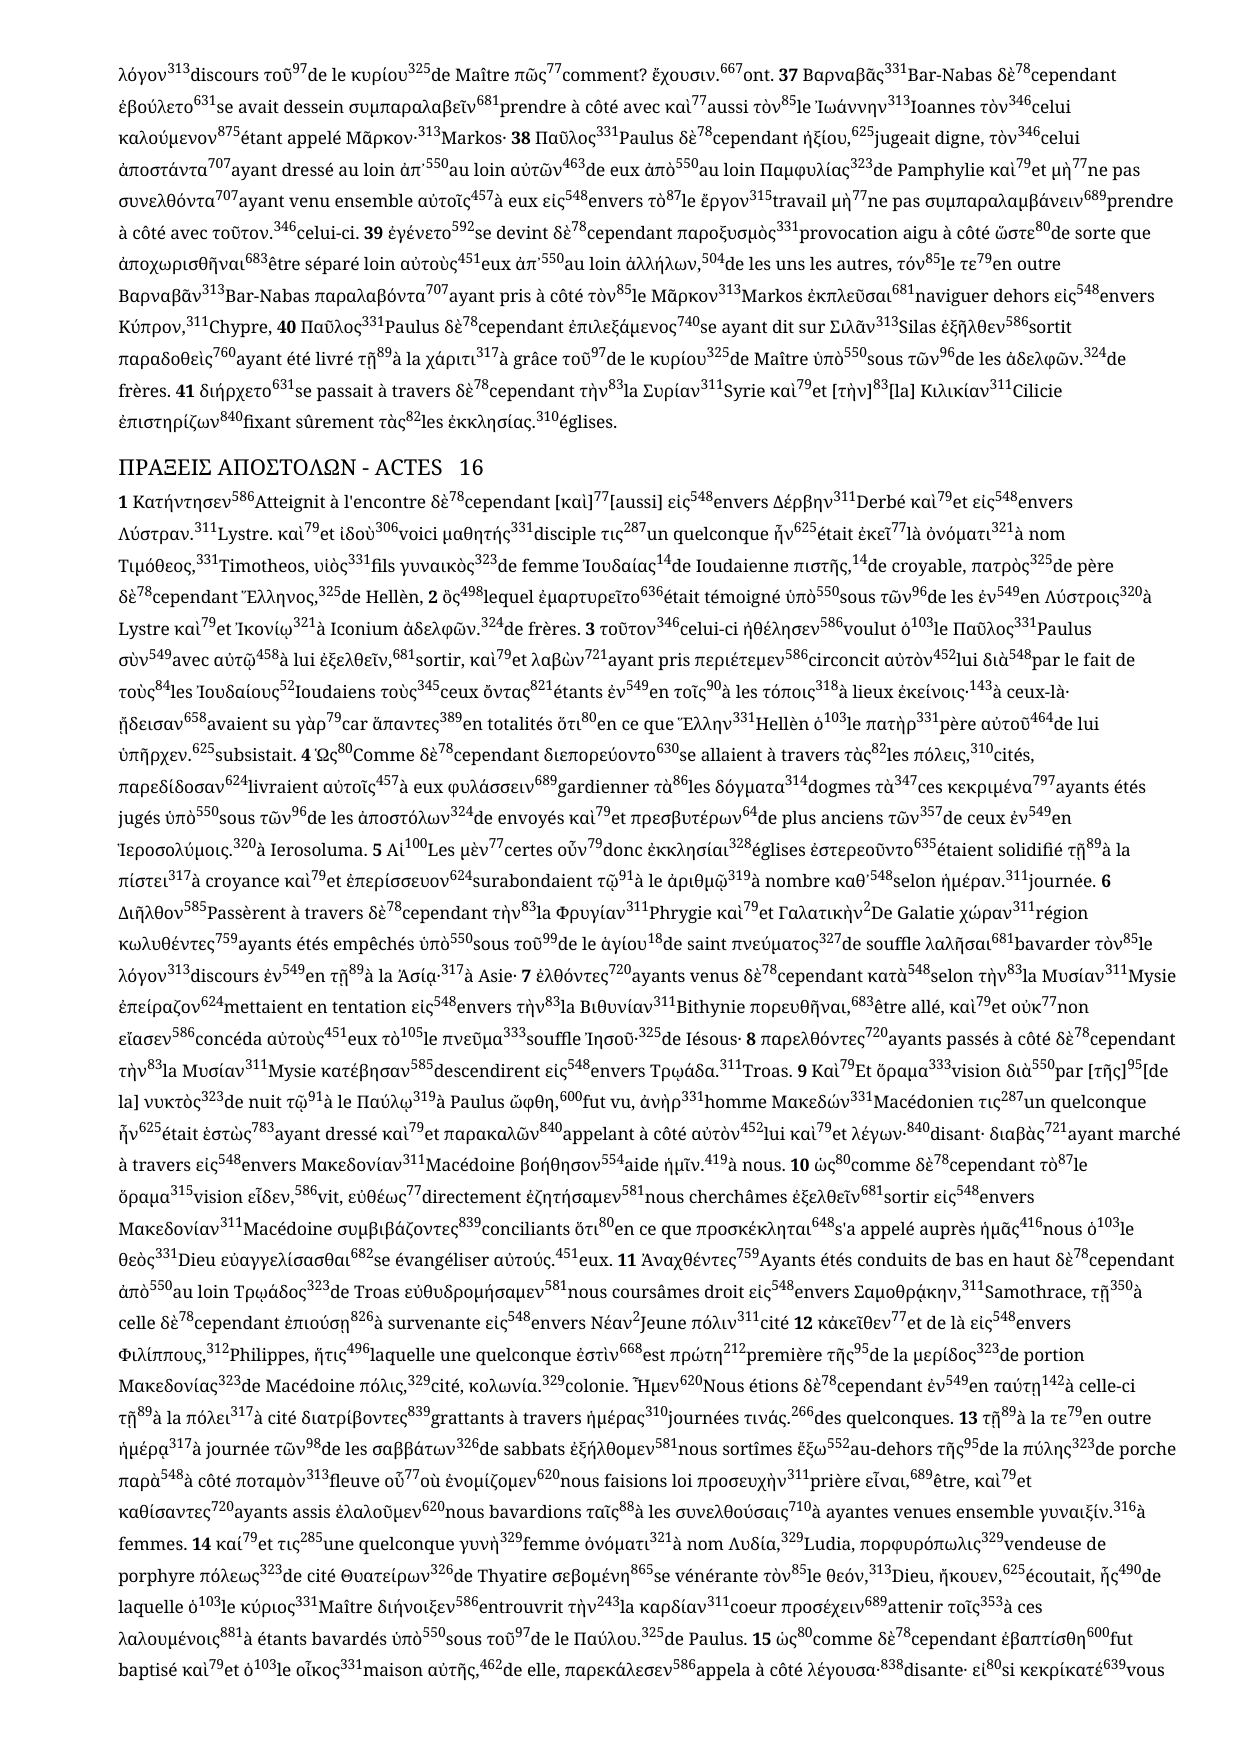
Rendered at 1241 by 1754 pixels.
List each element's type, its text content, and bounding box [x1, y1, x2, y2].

text 1 Καί79Et τινες389des quelconques κατελθόντες720ayants venus de haut en bas ἀπὸ550au loin τῆς95de la Ἰουδαίας323de Ioudaia ἐδίδασκον624enseignaient τοὺς84les ἀδελφοὺς312frères ὅτι,80en ce que, ἐὰν80si le cas échéant μὴ77ne pas περιτμηθῆτε908que vous soyez circoncit τῷ93à le ἔθει321à coutume τῷ354à ce Μωϋσέως,325de Môusês, οὐ77non δύνασθε671vous vous pouvez σωθῆναι.683être sauvé. 2 γενομένης732de se ayante devenue δὲ78cependant στάσεως323de dressement καὶ79et ζητήσεως323de recherche οὐκ77non ὀλίγης382de peu τῷ91à le Παύλῳ319à Paulus καὶ79et τῷ91à le Βαρναβᾷ319à Bar-Nabas πρὸς548vers αὐτούς,451eux, ἔταξαν585ordonnancèrent ἀναβαίνειν689monter Παῦλον313Paulus καὶ79et Βαρναβᾶν313Bar-Nabas καί79et τινας268des quelconques ἄλλους372autres ἐξ550hors αὐτῶν463de eux πρὸς548vers τοὺς84les ἀποστόλους312envoyés καὶ79et πρεσβυτέρους52plus anciens εἰς548envers Ἰερουσαλὴμ311Ierousalem περὶ550autour τοῦ99de le ζητήματος327de sujet de recherche τούτου.152de ce-ci. 3 Οἱ102Les μὲν340certes οὖν79donc προπεμφθέντες759ayants étés mandés en avant ὑπὸ550sous τῆς95de la ἐκκλησίας323de église διήρχοντο630se passaient à travers τήν83la τε79en outre Φοινίκην311Phénicie καὶ79et Σαμάρειαν311Samareia ἐκδιηγούμενοι866se décrivants τὴν83la ἐπιστροφὴν311retournement au-dessus τῶν98de les ἐθνῶν326de ethnies καὶ79et ἐποίουν624faisaient χαρὰν311joie μεγάλην2grande πᾶσιν274à tous τοῖς90à les ἀδελφοῖς.318à frères. 4 παραγενόμενοι739se ayants devenus à côté δὲ78cependant εἰς548envers Ἱεροσόλυμα314Ierosoluma παρεδέχθησαν599furent accepté à côté ἀπὸ550au loin τῆς95de la ἐκκλησίας323de église καὶ79et τῶν96de les ἀποστόλων324de envoyés καὶ79et τῶν96de les πρεσβυτέρων,64de plus anciens, ἀνήγγειλάν585annoncèrent de bas en haut τε79en outre ὅσα481autant lesquels ὁ103le θεὸς331Dieu ἐποίησεν586fit μετ᾽550avec αὐτῶν.463de eux. 5 Ἐξανέστησαν585Redressèrent au-dehors δέ78cependant τινες389des quelconques τῶν357de ceux ἀπὸ550au loin τῆς95de la αἱρέσεως323de hérésie τῶν96de les Φαρισαίων324de Pharisiens πεπιστευκότες782ayants crus λέγοντες839disants ὅτι80en ce que δεῖ668attache de lien περιτέμνειν689circoncire αὐτοὺς451eux παραγγέλλειν689messager à côté τε79en outre τηρεῖν689garder τὸν85le νόμον313loi Μωϋσέως.325de Môusês. 6 Συνήχθησάν599Furent mené ensemble δὲ78cependant οἱ102les ἀπόστολοι330envoyés καὶ79et οἱ102les πρεσβύτεροι70plus anciens ἰδεῖν681voir περὶ550autour τοῦ97de le λόγου325de discours τούτου.150de celui-ci. 7 Πολλῆς279de Nombreuse δὲ78cependant ζητήσεως323de recherche γενομένης732de se ayante devenue ἀναστὰς721ayant redressé Πέτρος331Pierre εἶπεν586dit πρὸς548vers αὐτούς·451eux· ἄνδρες336hommes ἀδελφοί,336frères, ὑμεῖς447vous ἐπίστασθε671vous vous établissez sûrement ὅτι80en ce que ἀφ᾽550au loin ἡμερῶν322de journées ἀρχαίων13de originaires ἐν549en ὑμῖν438à vous ἐξελέξατο592se élut ὁ103le θεὸς331Dieu διὰ550par τοῦ99de le στόματός327de bouche μου424de moi ἀκοῦσαι681écouter τὰ86les ἔθνη314ethnies τὸν85le λόγον313discours τοῦ99de le εὐαγγελίου327de évangile καὶ79et πιστεῦσαι.681croire. 8 καὶ79et ὁ103le καρδιογνώστης331connaisseur de coeur θεὸς331Dieu ἐμαρτύρησεν586témoigna αὐτοῖς459à eux δοὺς721ayant donné τὸ87le πνεῦμα315souffle τὸ87le ἅγιον6saint καθὼς77de haut en bas comme καὶ77aussi ἡμῖν419à nous 9 καὶ79et οὐδὲν375aucun διέκρινεν586jugea à travers μεταξὺ552entre ἡμῶν423de nous τε79en outre καὶ79et αὐτῶν465de eux τῇ89à la πίστει317à croyance καθαρίσας721ayant purifié τὰς82les καρδίας310coeurs αὐτῶν.465de eux. 10 νῦν77maintenant οὖν79donc τί399quel πειράζετε665vous mettez en tentation τὸν85le θεὸν313Dieu ἐπιθεῖναι681surposer ζυγὸν313joug-balance ἐπὶ548sur τὸν85le τράχηλον313cou τῶν96de les μαθητῶν324de disciples ὃν480lequel οὔτε79ni οἱ102les πατέρες330pères ἡμῶν423de nous οὔτε79ni ἡμεῖς430nous ἰσχύσαμεν581nous eûmes la ténacité βαστάσαι;681mettre en charge; 11 ἀλλὰ79mais διὰ550par τῆς95de la χάριτος323de grâce τοῦ97de le κυρίου325de Maître Ἰησοῦ325de Iésous πιστεύομεν663nous croyons σωθῆναι683être sauvé καθ᾽548selon ὃν295lequel τρόπον313manière κἀκεῖνοι.363et ceux-là. 12 Ἐσίγησεν586Garda le silence δὲ78cependant πᾶν289tout τὸ105le πλῆθος333multitude καὶ79et ἤκουον624écoutaient Βαρναβᾶ325de Bar-Nabas καὶ79et Παύλου325de Paulus ἐξηγουμένων860de se racontants ὅσα481autant lesquels ἐποίησεν586fit ὁ103le θεὸς331Dieu σημεῖα314signes καὶ79et τέρατα314prodiges ἐν549en τοῖς92à les ἔθνεσιν320à ethnies δι᾽550par αὐτῶν.463de eux. 13 Μετὰ548Après δὲ78cependant τὸ348ce σιγῆσαι681garder le silence αὐτοὺς451eux ἀπεκρίθη600fut répondu Ἰάκωβος331Iakobos λέγων·840disant· ἄνδρες336hommes ἀδελφοί,336frères, ἀκούσατέ553écoutez μου.424de moi. 14 Συμεὼν331Syméon ἐξηγήσατο592se raconta καθὼς77de haut en bas comme πρῶτον77premièrement ὁ103le θεὸς331Dieu ἐπεσκέψατο592se rendit supervision λαβεῖν681prendre ἐξ550hors ἐθνῶν326de ethnies λαὸν313peuple τῷ93à le ὀνόματι321à nom αὐτοῦ.464de lui. 15 καὶ79et τούτῳ354à ce-ci συμφωνοῦσιν667sonnent ensemble οἱ102les λόγοι330discours τῶν96de les προφητῶν324de prophètes καθὼς77de haut en bas comme γέγραπται·654a été graphé· 16 μετὰ548après ταῦτα347ces-ci ἀναστρέψω602je tournerai de bas en haut καὶ79et ἀνοικοδομήσω602je réédifierai en maison τὴν83la σκηνὴν311tente Δαυὶδ325de Dauid τὴν478celle πεπτωκυῖαν768ayante tombée καὶ79et τὰ347ces κατεστραμμένα797ayants étés catastrophés αὐτῆς462de elle ἀνοικοδομήσω602je réédifierai en maison καὶ79et ἀνορθώσω602je redresserai droit αὐτήν,450elle, 17 ὅπως80de telle manière que ἂν340le cas échéant ἐκζητήσωσιν898que recherchent οἱ102les κατάλοιποι70bas-restants τῶν96de les ἀνθρώπων324de êtres humains τὸν85le κύριον313Maître καὶ77aussi πάντα288tous τὰ104les ἔθνη332ethnies ἐφ᾽548sur οὓς479lesquels ἐπικέκληται654a été surnommé τὸ105le ὄνομά333nom μου424de moi ἐπ᾽548sur αὐτούς,451eux, λέγει668dit κύριος331Maître ποιῶν840faisant ταῦτα347ces-ci 18 γνωστὰ33connus ἀπ᾽550au loin αἰῶνος.325de ère. 19 διὸ79c'est pourquoi ἐγὼ431moi κρίνω664je juge μὴ79ne pas παρενοχλεῖν689tumultuer au-dedans à côté τοῖς351à ceux ἀπὸ550au loin τῶν98de les ἐθνῶν326de ethnies ἐπιστρέφουσιν827à retournants au-dessus ἐπὶ548sur τὸν85le θεόν,313Dieu, 20 ἀλλ᾽79mais ἐπιστεῖλαι681suréquiper αὐτοῖς457à eux τοῦ360de ce ἀπέχεσθαι690se tenir au loin τῶν98de les ἀλισγημάτων326de souillures τῶν98de les εἰδώλων326de idoles καὶ79et τῆς95de la πορνείας323de pornation καὶ79et τοῦ99de le πνικτοῦ67de étouffé καὶ79et τοῦ99de le αἵματος.327de sang. 21 Μωϋσῆς331Môusês γὰρ79car ἐκ550hors γενεῶν322de générations ἀρχαίων13de originaires κατὰ548selon πόλιν311cité τοὺς345ceux κηρύσσοντας821annonçants αὐτὸν452lui ἔχει668a ἐν549en ταῖς88à les συναγωγαῖς316à synagogues κατὰ548selon πᾶν271tout σάββατον315sabbat ἀναγινωσκόμενος.891étant pris connaissance. 22 Τότε77Alors ἔδοξεν586estima τοῖς90à les ἀποστόλοις318à envoyés καὶ79et τοῖς90à les πρεσβυτέροις58à plus anciens σὺν549avec ὅλῃ273à toute entière τῇ89à la ἐκκλησίᾳ317à église ἐκλεξαμένους725se ayants élus ἄνδρας312hommes ἐξ550hors αὐτῶν463de eux πέμψαι681mander εἰς548envers Ἀντιόχειαν311Antioche σὺν549avec τῷ91à le Παύλῳ319à Paulus καὶ79et Βαρναβᾷ,319à Bar-Nabas, Ἰούδαν313Iouda τὸν346celui καλούμενον875étant appelé Βαρσαββᾶν313Bar-Sabbas καὶ79et Σιλᾶν,313Silas, ἄνδρας312hommes ἡγουμένους848se gouvernants ἐν549en τοῖς90à les ἀδελφοῖς,318à frères, 23 γράψαντες720ayants graphés διὰ550par χειρὸς323de main αὐτῶν·463de eux· Οἱ102Les ἀπόστολοι330envoyés καὶ79et οἱ102les πρεσβύτεροι70plus anciens ἀδελφοὶ330frères τοῖς351à ceux κατὰ548selon τὴν83la Ἀντιόχειαν311Antioche καὶ79et Συρίαν311Syrie καὶ79et Κιλικίαν311Cilicie ἀδελφοῖς318à frères τοῖς351à ceux ἐξ550hors ἐθνῶν326de ethnies χαίρειν.309être de joie. 24 Ἐπειδὴ80Parce que donc ἠκούσαμεν581nous écoutâmes ὅτι80en ce que τινὲς389des quelconques ἐξ550hors ἡμῶν423de nous [ἐξελθόντες]720[ayants sortis] ἐτάραξαν585troublèrent ὑμᾶς436vous λόγοις318à discours ἀνασκευάζοντες839équipants de bas en haut τὰς82les ψυχὰς310âmes ὑμῶν441de vous οἷς485à lesquels οὐ77non διεστειλάμεθα,587nous nous équipâmes en séparant, 25 ἔδοξεν586estima ἡμῖν419à nous γενομένοις729à se ayants devenus ὁμοθυμαδὸν77en même fureur ἐκλεξαμένοις729à se ayants élus ἄνδρας312hommes πέμψαι681mander πρὸς548vers ὑμᾶς436vous σὺν549avec τοῖς90à les ἀγαπητοῖς58à aimés ἡμῶν423de nous Βαρναβᾷ319à Bar-Nabas καὶ79et Παύλῳ,319à Paulus, 26 ἀνθρώποις318à êtres humains παραδεδωκόσιν773à ayants livrés τὰς82les ψυχὰς310âmes αὐτῶν463de eux ὑπὲρ550au-dessus τοῦ99de le ὀνόματος327de nom τοῦ97de le κυρίου325de Maître ἡμῶν423de nous Ἰησοῦ325de Iésous Χριστοῦ.325de Christ. 27 ἀπεστάλκαμεν637nous avons envoyé οὖν79donc Ἰούδαν313Iouda καὶ79et Σιλᾶν313Silas καὶ79et αὐτοὺς451eux διὰ550par λόγου325de discours ἀπαγγέλλοντας821rapportants annonce τὰ86les αὐτά.347mêmes. 28 ἔδοξεν586estima γὰρ79car τῷ93à le πνεύματι321à souffle τῷ93à le ἁγίῳ12à saint καὶ79et ἡμῖν419à nous μηδὲν271pas un πλέον55plus nombreusement ἐπιτίθεσθαι692être surposé ὑμῖν438à vous βάρος315poids πλὴν552toutefois τούτων359de ces-ci τῶν359de ces ἐπάναγκες,77sur la nécessité, 29 ἀπέχεσθαι690se tenir au loin εἰδωλοθύτων66de idolothytes καὶ79et αἵματος327de sang καὶ79et πνικτῶν66de étouffés καὶ79et πορνείας,323de pornation, ἐξ550hors ὧν493de lesquels διατηροῦντες839gardants au travers ἑαυτοὺς515vous-mêmes εὖ77bien πράξετε.603vous pratiquerez. Ἔρρωσθε.567Ayez été renforcés. 30 Οἱ468Ceux μὲν340certes οὖν79donc ἀπολυθέντες759ayants étés déliés au loin κατῆλθον585vinrent de haut en bas εἰς548envers Ἀντιόχειαν,311Antioche, καὶ79et συναγαγόντες720ayants menés ensemble τὸ87le πλῆθος315multitude ἐπέδωκαν585donnèrent de surcroît τὴν83la ἐπιστολήν.311épître. 31 ἀναγνόντες720ayants pris connaissance δὲ78cependant ἐχάρησαν599furent été de joie ἐπὶ549sur τῇ89à la παρακλήσει.317à appel à côté. 32 Ἰούδας331Iouda τε79en outre καὶ79et Σιλᾶς331Silas καὶ77aussi αὐτοὶ541eux-mêmes προφῆται330prophètes ὄντες839étants διὰ550par λόγου325de discours πολλοῦ281de nombreux παρεκάλεσαν585appelèrent à côté τοὺς84les ἀδελφοὺς312frères καὶ79et ἐπεστήριξαν,585fixèrent sûrement, 33 ποιήσαντες720ayants faits δὲ78cependant χρόνον313temps ἀπελύθησαν599furent délié au loin μετ᾽550avec εἰρήνης323de paix ἀπὸ550au loin τῶν96de les ἀδελφῶν324de frères πρὸς548vers τοὺς345ceux ἀποστείλαντας706ayants envoyés αὐτούς.451eux. 34 35 Παῦλος331Paulus δὲ78cependant καὶ79et Βαρναβᾶς331Bar-Nabas διέτριβον624grattaient à travers ἐν549en Ἀντιοχείᾳ317à Antioche διδάσκοντες839enseignants καὶ79et εὐαγγελιζόμενοι866se évangélisants μετὰ550avec καὶ77aussi ἑτέρων383de autres-différents πολλῶν280de nombreux τὸν85le λόγον313discours τοῦ97de le κυρίου.325de Maître. 36 Μετὰ548Après δέ78cependant τινας266des quelconques ἡμέρας310journées εἶπεν586dit πρὸς548vers Βαρναβᾶν313Bar-Nabas Παῦλος·331Paulus· ἐπιστρέψαντες720ayants retournés au-dessus δὴ340évidemment ἐπισκεψώμεθα900que nous nous rendions supervision τοὺς84les ἀδελφοὺς312frères κατὰ548selon πόλιν311cité πᾶσαν267toute ἐν549en αἷς483à lesquelles κατηγγείλαμεν581nous annonçâmes de haut en bas τὸν85le λόγον313discours τοῦ97de le κυρίου325de Maître πῶς77comment? ἔχουσιν.667ont. 37 Βαρναβᾶς331Bar-Nabas δὲ78cependant ἐβούλετο631se avait dessein συμπαραλαβεῖν681prendre à côté avec καὶ77aussi τὸν85le Ἰωάννην313Ioannes τὸν346celui καλούμενον875étant appelé Μᾶρκον·313Markos· 38 Παῦλος331Paulus δὲ78cependant ἠξίου,625jugeait digne, τὸν346celui ἀποστάντα707ayant dressé au loin ἀπ᾽550au loin αὐτῶν463de eux ἀπὸ550au loin Παμφυλίας323de Pamphylie καὶ79et μὴ77ne pas συνελθόντα707ayant venu ensemble αὐτοῖς457à eux εἰς548envers τὸ87le ἔργον315travail μὴ77ne pas συμπαραλαμβάνειν689prendre à côté avec τοῦτον.346celui-ci. 39 ἐγένετο592se devint δὲ78cependant παροξυσμὸς331provocation aigu à côté ὥστε80de sorte que ἀποχωρισθῆναι683être séparé loin αὐτοὺς451eux ἀπ᾽550au loin ἀλλήλων,504de les uns les autres, τόν85le τε79en outre Βαρναβᾶν313Bar-Nabas παραλαβόντα707ayant pris à côté τὸν85le Μᾶρκον313Markos ἐκπλεῦσαι681naviguer dehors εἰς548envers Κύπρον,311Chypre, 40 Παῦλος331Paulus δὲ78cependant ἐπιλεξάμενος740se ayant dit sur Σιλᾶν313Silas ἐξῆλθεν586sortit παραδοθεὶς760ayant été livré τῇ89à la χάριτι317à grâce τοῦ97de le κυρίου325de Maître ὑπὸ550sous τῶν96de les ἀδελφῶν.324de frères. 41 διήρχετο631se passait à travers δὲ78cependant τὴν83la Συρίαν311Syrie καὶ79et [τὴν]83[la] Κιλικίαν311Cilicie ἐπιστηρίζων840fixant sûrement τὰς82les ἐκκλησίας.310églises. [118, 59, 1181, 434]
text ΠΡΑΞΕΙΣ ΑΠΟΣΤΟΛΩΝ - ACTES 16 [118, 452, 1181, 482]
text 1 Κατήντησεν586Atteignit à l'encontre δὲ78cependant [καὶ]77[aussi] εἰς548envers Δέρβην311Derbé καὶ79et εἰς548envers Λύστραν.311Lystre. καὶ79et ἰδοὺ306voici μαθητής331disciple τις287un quelconque ἦν625était ἐκεῖ77là ὀνόματι321à nom Τιμόθεος,331Timotheos, υἱὸς331fils γυναικὸς323de femme Ἰουδαίας14de Ioudaienne πιστῆς,14de croyable, πατρὸς325de père δὲ78cependant Ἕλληνος,325de Hellèn, 2 ὃς498lequel ἐμαρτυρεῖτο636était témoigné ὑπὸ550sous τῶν96de les ἐν549en Λύστροις320à Lystre καὶ79et Ἰκονίῳ321à Iconium ἀδελφῶν.324de frères. 3 τοῦτον346celui-ci ἠθέλησεν586voulut ὁ103le Παῦλος331Paulus σὺν549avec αὐτῷ458à lui ἐξελθεῖν,681sortir, καὶ79et λαβὼν721ayant pris περιέτεμεν586circoncit αὐτὸν452lui διὰ548par le fait de τοὺς84les Ἰουδαίους52Ioudaiens τοὺς345ceux ὄντας821étants ἐν549en τοῖς90à les τόποις318à lieux ἐκείνοις·143à ceux-là· ᾔδεισαν658avaient su γὰρ79car ἅπαντες389en totalités ὅτι80en ce que Ἕλλην331Hellèn ὁ103le πατὴρ331père αὐτοῦ464de lui ὑπῆρχεν.625subsistait. 4 Ὡς80Comme δὲ78cependant διεπορεύοντο630se allaient à travers τὰς82les πόλεις,310cités, παρεδίδοσαν624livraient αὐτοῖς457à eux φυλάσσειν689gardienner τὰ86les δόγματα314dogmes τὰ347ces κεκριμένα797ayants étés jugés ὑπὸ550sous τῶν96de les ἀποστόλων324de envoyés καὶ79et πρεσβυτέρων64de plus anciens τῶν357de ceux ἐν549en Ἱεροσολύμοις.320à Ierosoluma. 5 Αἱ100Les μὲν77certes οὖν79donc ἐκκλησίαι328églises ἐστερεοῦντο635étaient solidifié τῇ89à la πίστει317à croyance καὶ79et ἐπερίσσευον624surabondaient τῷ91à le ἀριθμῷ319à nombre καθ᾽548selon ἡμέραν.311journée. 6 Διῆλθον585Passèrent à travers δὲ78cependant τὴν83la Φρυγίαν311Phrygie καὶ79et Γαλατικὴν2De Galatie χώραν311région κωλυθέντες759ayants étés empêchés ὑπὸ550sous τοῦ99de le ἁγίου18de saint πνεύματος327de souffle λαλῆσαι681bavarder τὸν85le λόγον313discours ἐν549en τῇ89à la Ἀσίᾳ·317à Asie· 7 ἐλθόντες720ayants venus δὲ78cependant κατὰ548selon τὴν83la Μυσίαν311Mysie ἐπείραζον624mettaient en tentation εἰς548envers τὴν83la Βιθυνίαν311Bithynie πορευθῆναι,683être allé, καὶ79et οὐκ77non εἴασεν586concéda αὐτοὺς451eux τὸ105le πνεῦμα333souffle Ἰησοῦ·325de Iésous· 8 παρελθόντες720ayants passés à côté δὲ78cependant τὴν83la Μυσίαν311Mysie κατέβησαν585descendirent εἰς548envers Τρῳάδα.311Troas. 9 Καὶ79Et ὅραμα333vision διὰ550par [τῆς]95[de la] νυκτὸς323de nuit τῷ91à le Παύλῳ319à Paulus ὤφθη,600fut vu, ἀνὴρ331homme Μακεδών331Macédonien τις287un quelconque ἦν625était ἑστὼς783ayant dressé καὶ79et παρακαλῶν840appelant à côté αὐτὸν452lui καὶ79et λέγων·840disant· διαβὰς721ayant marché à travers εἰς548envers Μακεδονίαν311Macédoine βοήθησον554aide ἡμῖν.419à nous. 10 ὡς80comme δὲ78cependant τὸ87le ὅραμα315vision εἶδεν,586vit, εὐθέως77directement ἐζητήσαμεν581nous cherchâmes ἐξελθεῖν681sortir εἰς548envers Μακεδονίαν311Macédoine συμβιβάζοντες839conciliants ὅτι80en ce que προσκέκληται648s'a appelé auprès ἡμᾶς416nous ὁ103le θεὸς331Dieu εὐαγγελίσασθαι682se évangéliser αὐτούς.451eux. 11 Ἀναχθέντες759Ayants étés conduits de bas en haut δὲ78cependant ἀπὸ550au loin Τρῳάδος323de Troas εὐθυδρομήσαμεν581nous coursâmes droit εἰς548envers Σαμοθρᾴκην,311Samothrace, τῇ350à celle δὲ78cependant ἐπιούσῃ826à survenante εἰς548envers Νέαν2Jeune πόλιν311cité 12 κἀκεῖθεν77et de là εἰς548envers Φιλίππους,312Philippes, ἥτις496laquelle une quelconque ἐστὶν668est πρώτη212première τῆς95de la μερίδος323de portion Μακεδονίας323de Macédoine πόλις,329cité, κολωνία.329colonie. Ἦμεν620Nous étions δὲ78cependant ἐν549en ταύτῃ142à celle-ci τῇ89à la πόλει317à cité διατρίβοντες839grattants à travers ἡμέρας310journées τινάς.266des quelconques. 13 τῇ89à la τε79en outre ἡμέρᾳ317à journée τῶν98de les σαββάτων326de sabbats ἐξήλθομεν581nous sortîmes ἔξω552au-dehors τῆς95de la πύλης323de porche παρὰ548à côté ποταμὸν313fleuve οὗ77où ἐνομίζομεν620nous faisions loi προσευχὴν311prière εἶναι,689être, καὶ79et καθίσαντες720ayants assis ἐλαλοῦμεν620nous bavardions ταῖς88à les συνελθούσαις710à ayantes venues ensemble γυναιξίν.316à femmes. 14 καί79et τις285une quelconque γυνὴ329femme ὀνόματι321à nom Λυδία,329Ludia, πορφυρόπωλις329vendeuse de porphyre πόλεως323de cité Θυατείρων326de Thyatire σεβομένη865se vénérante τὸν85le θεόν,313Dieu, ἤκουεν,625écoutait, ἧς490de laquelle ὁ103le κύριος331Maître διήνοιξεν586entrouvrit τὴν243la καρδίαν311coeur προσέχειν689attenir τοῖς353à ces λαλουμένοις881à étants bavardés ὑπὸ550sous τοῦ97de le Παύλου.325de Paulus. 15 ὡς80comme δὲ78cependant ἐβαπτίσθη600fut baptisé καὶ79et ὁ103le οἶκος331maison αὐτῆς,462de elle, παρεκάλεσεν586appela à côté λέγουσα·838disante· εἰ80si κεκρίκατέ639vous avez jugé με417moi πιστὴν30croyable τῷ91à le κυρίῳ319à Maître εἶναι,689être, εἰσελθόντες720ayants venus à l'intérieur εἰς548envers τὸν85le οἶκόν313maison μου424de moi μένετε·569restez· καὶ79et παρεβιάσατο592se fut violent auprès ἡμᾶς.416nous. 16 Ἐγένετο592Se devint δὲ78cependant πορευομένων860de se allants ἡμῶν423de nous εἰς548envers τὴν83la προσευχὴν311prière παιδίσκην311jeune servante τινὰ267une quelconque ἔχουσαν820ayante πνεῦμα315souffle πύθωνα313pythonisse ὑπαντῆσαι681venir à la rencontre ἡμῖν,419à nous, ἥτις496laquelle une quelconque ἐργασίαν311travaillance πολλὴν267nombreuse παρεῖχεν625fournissait τοῖς90à les κυρίοις318à Maîtres αὐτῆς462de elle μαντευομένη.865se devinante. 17 αὕτη362celle-ci κατακολουθοῦσα838suivante de haut en bas τῷ91à le Παύλῳ319à Paulus καὶ79et ἡμῖν419à nous ἔκραζεν625croassait λέγουσα·838disante· οὗτοι155ceux-ci οἱ102les ἄνθρωποι330êtres humains δοῦλοι330mâles esclaves τοῦ97de le θεοῦ325de Dieu τοῦ97de le ὑψίστου65de très haut εἰσίν,667sont, οἵτινες497lesquels des quelconques καταγγέλλουσιν667annoncent de haut en bas ὑμῖν438à vous ὁδὸν311chemin σωτηρίας.323de sauvetage. 18 τοῦτο348ce-ci δὲ78cependant ἐποίει625faisait ἐπὶ548sur πολλὰς266nombreuses ἡμέρας.310journées. διαπονηθεὶς760ayant été peiné au travers δὲ78cependant Παῦλος331Paulus καὶ79et ἐπιστρέψας721ayant retourné au-dessus τῷ93à le πνεύματι321à souffle εἶπεν·586dit· παραγγέλλω664je message à côté σοι439à toi ἐν549en ὀνόματι321à nom Ἰησοῦ325de Iésous Χριστοῦ325de Christ ἐξελθεῖν681sortir ἀπ᾽550au loin αὐτῆς·462de elle· καὶ79et ἐξῆλθεν586sortit αὐτῇ142à même τῇ89à la ὥρᾳ.317à heure. 19 Ἰδόντες720Ayants vus δὲ78cependant οἱ102les κύριοι330Maîtres αὐτῆς462de elle ὅτι80en ce que ἐξῆλθεν586sortit ἡ101la ἐλπὶς329espérance τῆς95de la ἐργασίας323de travaillance αὐτῶν,463de eux, ἐπιλαβόμενοι739se ayants emparés τὸν85le Παῦλον313Paulus καὶ79et τὸν85le Σιλᾶν313Silas εἵλκυσαν585tirèrent εἰς548envers τὴν83la ἀγορὰν311agora ἐπὶ548sur τοὺς84les ἄρχοντας312chefs 20 καὶ79et προσαγαγόντες720ayants amenés αὐτοὺς451eux τοῖς90à les στρατηγοῖς318à stratèges εἶπαν·585dirent· οὗτοι155ceux-ci οἱ102les ἄνθρωποι330êtres humains ἐκταράσσουσιν667troublent dehors ἡμῶν423de nous τὴν83la πόλιν,311cité, Ἰουδαῖοι46Ioudaiens ὑπάρχοντες,839subsistants, 21 καὶ79et καταγγέλλουσιν667annoncent de haut en bas ἔθη314coutumes ἃ481lesquels οὐκ77non ἔξεστιν668est permis ἡμῖν419à nous παραδέχεσθαι690se accepter à côté οὐδὲ79non cependant ποιεῖν689faire Ῥωμαίοις37à Romains οὖσιν.827à étants. 22 καὶ79et συνεπέστη586présenta ensemble ὁ103le ὄχλος331foule κατ᾽550contre αὐτῶν463de eux καὶ79et οἱ102les στρατηγοὶ330stratèges περιρήξαντες720ayants fracassés autour αὐτῶν463de eux τὰ86les ἱμάτια314himations ἐκέλευον624ordonnaient ῥαβδίζειν,689bâtonner, 23 πολλάς370nombreuses τε79en outre ἐπιθέντες720ayants surposés αὐτοῖς457à eux πληγὰς310coups ἔβαλον585jetèrent εἰς548envers φυλακὴν311gardiennage παραγγείλαντες720ayants messagés à côté τῷ91à le δεσμοφύλακι319à geôlier ἀσφαλῶς77en sécurité τηρεῖν689garder αὐτούς.451eux. 24 ὃς498lequel παραγγελίαν311message d'à côté τοιαύτην344telle λαβὼν721ayant pris ἔβαλεν586jeta αὐτοὺς451eux εἰς548envers τὴν83la ἐσωτέραν2plus au dedans φυλακὴν311gardiennage καὶ79et τοὺς451ceux πόδας312pieds ἠσφαλίσατο592se sécurisa αὐτῶν463de eux εἰς548envers τὸ87le ξύλον.315bois. 25 Κατὰ548Selon δὲ78cependant τὸ87le μεσονύκτιον315minuit Παῦλος331Paulus καὶ79et Σιλᾶς331Silas προσευχόμενοι866se priants ὕμνουν624chantaient hymne τὸν85le θεόν,313Dieu, ἐπηκροῶντο630se entendaient sûrement δὲ78cependant αὐτῶν463de eux οἱ102les δέσμιοι.330liés. 26 ἄφνω77tout à coup δὲ78cependant σεισμὸς331séisme ἐγένετο592se devint μέγας71grand ὥστε80de sorte que σαλευθῆναι683être ébranlé τὰ86les θεμέλια314fondements τοῦ99de le δεσμωτηρίου·327de détention · ἠνεῴχθησαν599furent ouvert δὲ78cependant παραχρῆμα77instantanément αἱ100les θύραι328portes πᾶσαι284toutes καὶ79et πάντων383de tous τὰ104les δεσμὰ332liens ἀνέθη.600fut rompu. 27 ἔξυπνος47sorti du sommeil δὲ78cependant γενόμενος740se ayant devenu ὁ103le δεσμοφύλαξ331geôlier καὶ79et ἰδὼν721ayant vu ἀνεῳγμένας793ayantes étées ouvertes τὰς82les θύρας310portes τῆς95de la φυλακῆς,323de gardiennage, σπασάμενος740se ayant dégainé [τὴν]243[la] μάχαιραν311machette ἤμελλεν625imminait ἑαυτὸν528lui-même ἀναιρεῖν689saisir de bas en haut νομίζων840faisant loi ἐκπεφευγέναι686avoir fui dehors τοὺς84les δεσμίους.312liés. 28 ἐφώνησεν586sonna de voix δὲ78cependant φωνῇ317à son de voix μεγάλῃ8à grande [ὁ]103[le] Παῦλος331Paulus λέγων·840disant· μηδὲν375pas un πράξῃς897que tu pratiques σεαυτῷ520à toi-même κακόν,55malicieux, ἅπαντες389en totalités γάρ79car ἐσμεν663nous sommes ἐνθάδε.77ici-même. 29 αἰτήσας721ayant demandé δὲ78cependant φῶτα314lumières εἰσεπήδησεν586sauta dans καὶ79et ἔντρομος47tremblant au dedans γενόμενος740se ayant devenu προσέπεσεν586tomba vers τῷ91à le Παύλῳ319à Paulus καὶ79et [τῷ]91[à le] Σιλᾷ319à Silas 30 καὶ79et προαγαγὼν721ayant mené devant αὐτοὺς451eux ἔξω77au-dehors ἔφη·625déclarait· κύριοι,336Maîtres, τί399quel με417moi δεῖ668attache de lien ποιεῖν689faire ἵνα80afin que σωθῶ;907que je sois sauvé; 31 οἱ468ceux δὲ78cependant εἶπαν·585dirent· πίστευσον554crois ἐπὶ548sur τὸν85le κύριον313Maître Ἰησοῦν313Iésous καὶ79et σωθήσῃ617tu seras sauvé σὺ448toi καὶ79et ὁ103le οἶκός331maison σου.442de toi. 32 καὶ79et ἐλάλησαν585bavardèrent αὐτῷ458à lui τὸν85le λόγον313discours τοῦ97de le κυρίου325de Maître σὺν549avec πᾶσιν274à tous τοῖς351à ceux ἐν549en τῇ89à la οἰκίᾳ317à maison d'habitation αὐτοῦ.464de lui. 33 καὶ79et παραλαβὼν721ayant pris à côté αὐτοὺς451eux ἐν549en ἐκείνῃ142à celle-là τῇ89à la ὥρᾳ317à heure τῆς95de la νυκτὸς323de nuit ἔλουσεν586baigna ἀπὸ550au loin τῶν254de les πληγῶν,322de coups, καὶ79et ἐβαπτίσθη600fut baptisé αὐτὸς469lui καὶ79et οἱ102les αὐτοῦ464de lui πάντες389tous παραχρῆμα,77instantanément, 34 ἀναγαγών721ayant conduit de bas en haut τε79en outre αὐτοὺς451eux εἰς548envers τὸν85le οἶκον313maison παρέθηκεν586posa à côté τράπεζαν311table καὶ79et ἠγαλλιάσατο592se exulta πανοικεὶ77en toute maisonnée πεπιστευκὼς783ayant cru τῷ91à le θεῷ.319à Dieu. 35 Ἡμέρας323de Journée δὲ78cependant γενομένης732de se ayante devenue ἀπέστειλαν585envoyèrent οἱ102les στρατηγοὶ330stratèges τοὺς84les ῥαβδούχους312licteurs λέγοντες·839disants· ἀπόλυσον554délie au loin τοὺς84les ἀνθρώπους312êtres humains ἐκείνους.137ceux-là. 36 ἀπήγγειλεν586rapporta annonce δὲ78cependant ὁ103le δεσμοφύλαξ331geôlier τοὺς84les λόγους312discours [τούτους]137[ceux-ci] πρὸς548vers τὸν85le Παῦλον313Paulus ὅτι80en ce que ἀπέσταλκαν641ont envoyé οἱ102les στρατηγοὶ330stratèges ἵνα80afin que ἀπολυθῆτε·908que vous soyez délié au loin· νῦν77maintenant οὖν79donc ἐξελθόντες720ayants sortis πορεύεσθε573que vous vous allez ἐν549en εἰρήνῃ.317à paix. 37 ὁ103le δὲ78cependant Παῦλος331Paulus ἔφη625déclarait πρὸς548vers αὐτούς·451eux· δείραντες720ayants pelés ἡμᾶς416nous δημοσίᾳ57à publique ἀκατακρίτους,3non condamnés, ἀνθρώπους312êtres humains Ῥωμαίους52Romains ὑπάρχοντας,821subsistants, ἔβαλαν585jetèrent εἰς548envers φυλακήν,311gardiennage, καὶ79et νῦν77maintenant λάθρᾳ77en omission ἡμᾶς416nous ἐκβάλλουσιν;667éjectent; οὐ340non γάρ,79car, ἀλλ᾽79mais ἐλθόντες720ayants venus αὐτοὶ541eux-mêmes ἡμᾶς416nous ἐξαγαγέτωσαν.555conduisent dehors. 38 ἀπήγγειλαν585rapportèrent annonce δὲ78cependant τοῖς90à les στρατηγοῖς318à stratèges οἱ102les ῥαβδοῦχοι330licteurs τὰ86les ῥήματα314oraux ταῦτα.139ces-ci. ἐφοβήθησαν599furent effrayé δὲ78cependant ἀκούσαντες720ayants écoutés ὅτι80en ce que Ῥωμαῖοί46Romains εἰσιν,667sont, 39 καὶ79et ἐλθόντες720ayants venus παρεκάλεσαν585appelèrent à côté αὐτοὺς451eux καὶ79et ἐξαγαγόντες720ayants conduits dehors ἠρώτων624sollicitaient ἀπελθεῖν681éloigner ἀπὸ550au loin τῆς95de la πόλεως.323de cité. 40 ἐξελθόντες720ayants sortis δὲ78cependant ἀπὸ550au loin τῆς95de la φυλακῆς323de gardiennage εἰσῆλθον585vinrent à l'intérieur πρὸς548vers τὴν83la Λυδίαν311Ludia καὶ79et ἰδόντες720ayants vus παρεκάλεσαν585appelèrent à côté τοὺς84les ἀδελφοὺς312frères καὶ79et ἐξῆλθαν.585sortirent. [118, 487, 1181, 1682]
